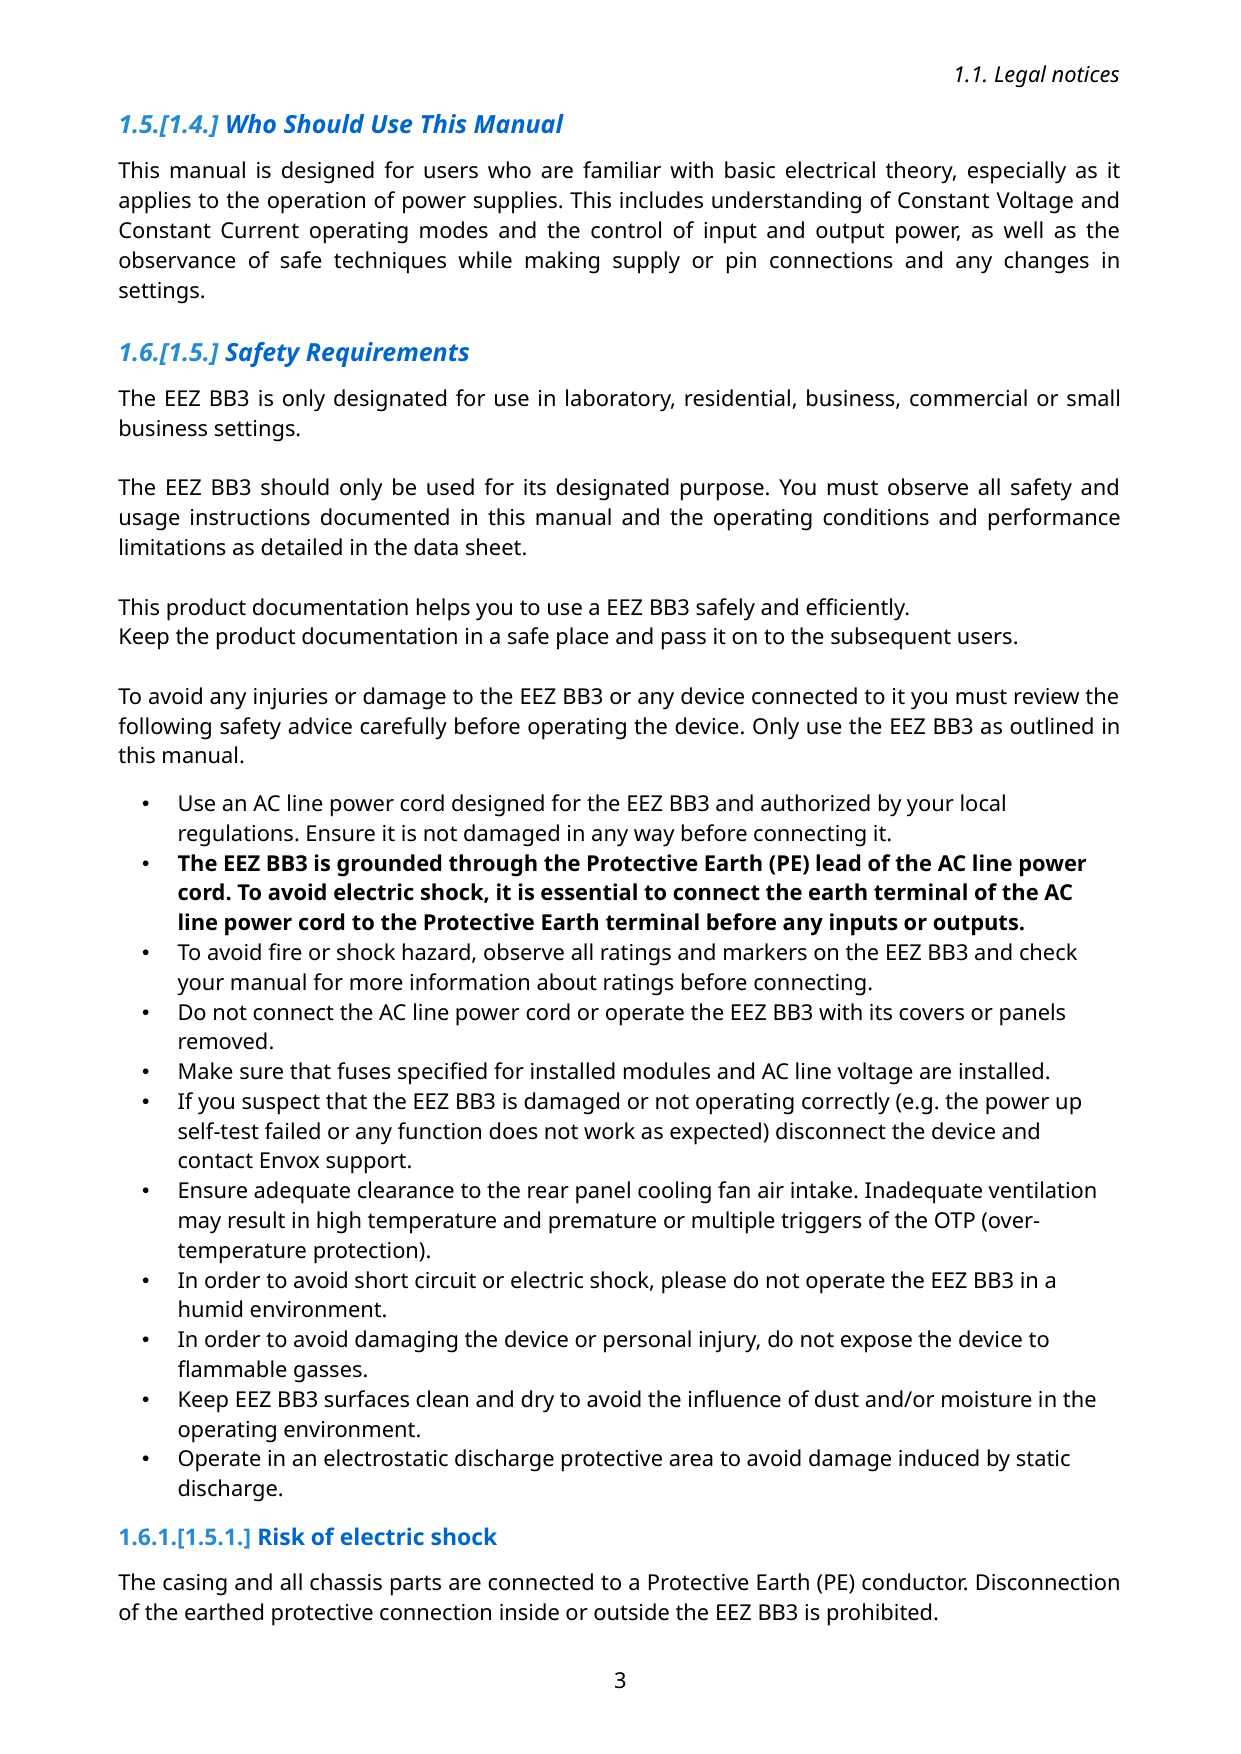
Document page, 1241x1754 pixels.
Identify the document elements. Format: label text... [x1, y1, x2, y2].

list Do not connect the AC line power cord or operate the EEZ BB3 with its covers or panels removed. [142, 997, 1110, 1056]
text The EEZ BB3 should only be used for its designated purpose. You must observe all safety and usage instructions documented in this manual and the operating conditions and performance limitations as detailed in the data sheet. [118, 472, 1122, 562]
subtitle Who Should Use This Manual [118, 107, 1122, 141]
text The EEZ BB3 is only designated for use in laboratory, residential, business, commercial or small business settings. [118, 383, 1122, 443]
list Make sure that fuses specified for installed modules and AC line voltage are installed. [142, 1056, 1110, 1086]
list In order to avoid short circuit or electric shock, please do not operate the EEZ BB3 in a humid environment. [142, 1265, 1110, 1324]
list Ensure adequate clearance to the rear panel cooling fan air intake. Inadequate ventilation may result in high temperature and premature or multiple triggers of the OTP (over-temperature protection). [142, 1175, 1110, 1265]
subtitle Risk of electric shock [118, 1521, 1122, 1552]
list Keep EEZ BB3 surfaces clean and dry to avoid the influence of dust and/or moisture in the operating environment. [142, 1384, 1110, 1443]
list To avoid fire or shock hazard, observe all ratings and markers on the EEZ BB3 and check your manual for more information about ratings before connecting. [142, 937, 1110, 997]
list Operate in an electrostatic discharge protective area to avoid damage induced by static discharge. [142, 1443, 1110, 1503]
list The EEZ BB3 is grounded through the Protective Earth (PE) lead of the AC line power cord. To avoid electric shock, it is essential to connect the earth terminal of the AC line power cord to the Protective Earth terminal before any inputs or outputs. [142, 848, 1110, 937]
list Use an AC line power cord designed for the EEZ BB3 and authorized by your local regulations. Ensure it is not damaged in any way before connecting it. [142, 788, 1110, 848]
text This product documentation helps you to use a EEZ BB3 safely and efficiently. [118, 592, 1122, 621]
text This manual is designed for users who are familiar with basic electrical theory, especially as it applies to the operation of power supplies. This includes understanding of Constant Voltage and Constant Current operating modes and the control of input and output power, as well as the observance of safe techniques while making supply or pin connections and any changes in settings. [118, 155, 1122, 304]
list If you suspect that the EEZ BB3 is damaged or not operating correctly (e.g. the power up self-test failed or any function does not work as expected) disconnect the device and contact Envox support. [142, 1086, 1110, 1175]
list In order to avoid damaging the device or personal injury, do not expose the device to flammable gasses. [142, 1324, 1110, 1384]
subtitle Safety Requirements [118, 334, 1122, 368]
text Keep the product documentation in a safe place and pass it on to the subsequent users. [118, 621, 1122, 651]
text The casing and all chassis parts are connected to a Protective Earth (PE) conductor. Disconnection of the earthed protective connection inside or outside the EEZ BB3 is prohibited. [118, 1567, 1122, 1626]
text To avoid any injuries or damage to the EEZ BB3 or any device connected to it you must review the following safety advice carefully before operating the device. Only use the EEZ BB3 as outlined in this manual. [118, 681, 1122, 770]
